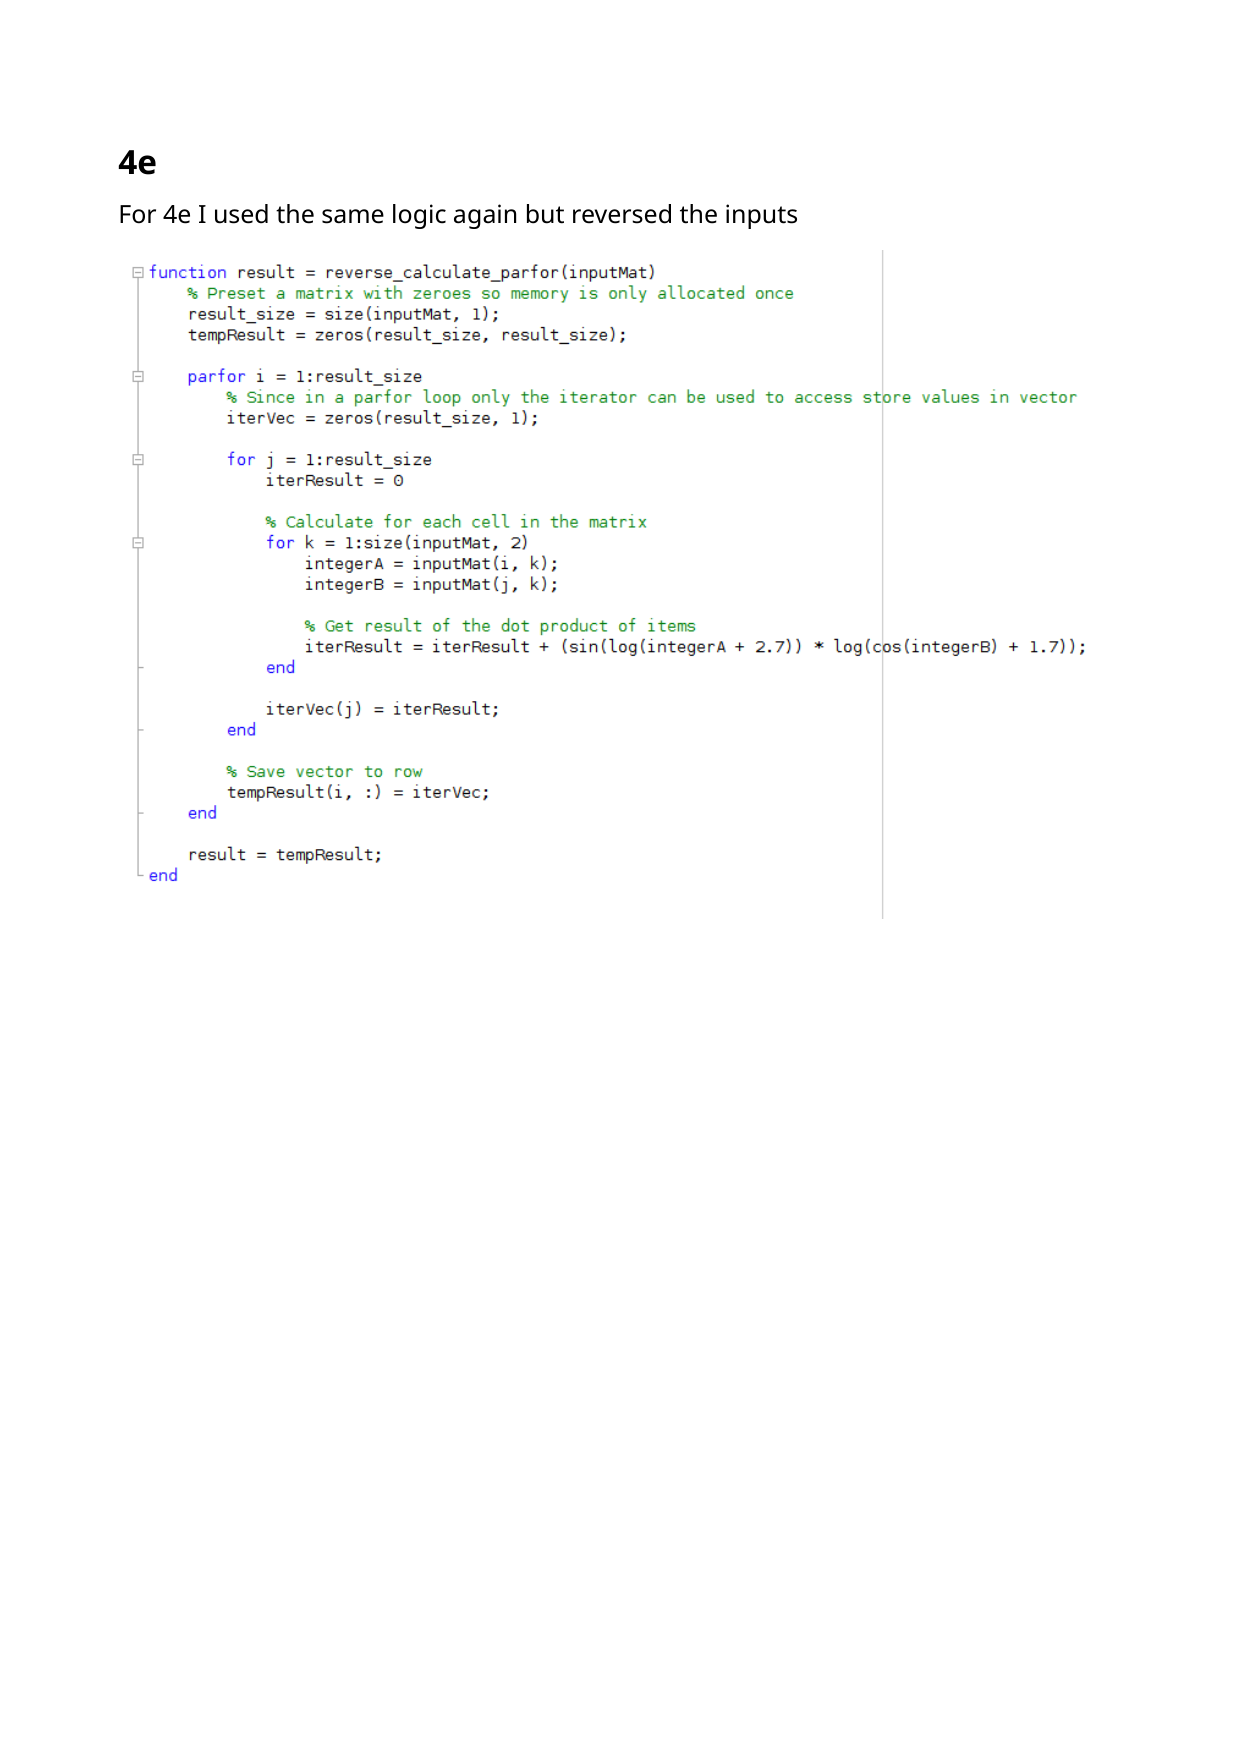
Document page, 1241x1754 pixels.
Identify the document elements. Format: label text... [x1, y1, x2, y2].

picture [118, 250, 1123, 919]
text For 4e I used the same logic again but reversed the inputs [118, 197, 1122, 231]
subtitle 4e [118, 139, 1122, 184]
